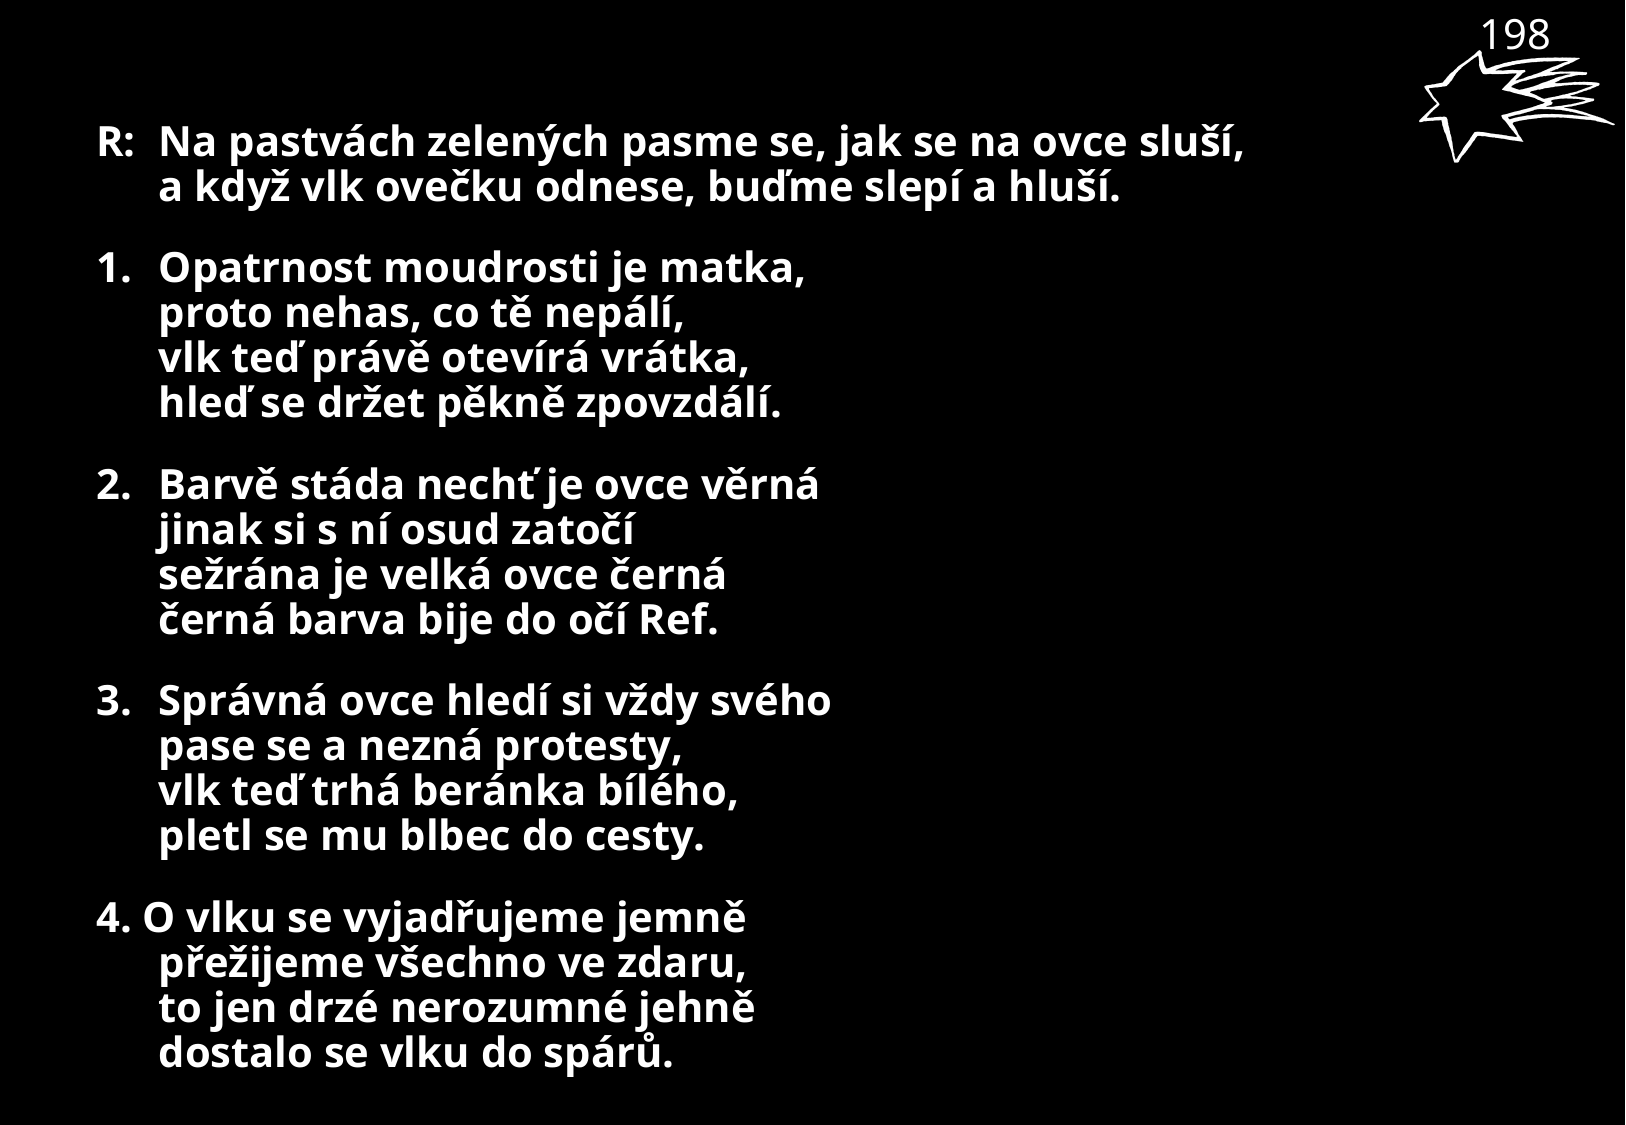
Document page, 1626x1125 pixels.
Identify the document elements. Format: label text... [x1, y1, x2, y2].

list R: Na pastvách zelených pasme se, jak se na ovce sluší, a když vlk ovečku odnese, buďme slepí a hluší. 1. Opatrnost moudrosti je matka, proto nehas, co tě nepálí, vlk teď právě otevírá vrátka, hleď se držet pěkně zpovzdálí. 2. Barvě stáda nechť je ovce věrná jinak si s ní osud zatočí sežrána je velká ovce černá černá barva bije do očí Ref. 3. Správná ovce hledí si vždy svého pase se a nezná protesty, vlk teď trhá beránka bílého, pletl se mu blbec do cesty. 4. O vlku se vyjadřujeme jemně přežijeme všechno ve zdaru, to jen drzé nerozumné jehně dostalo se vlku do spárů. [81, 112, 1544, 1101]
text_box 198 [1405, 0, 1626, 66]
